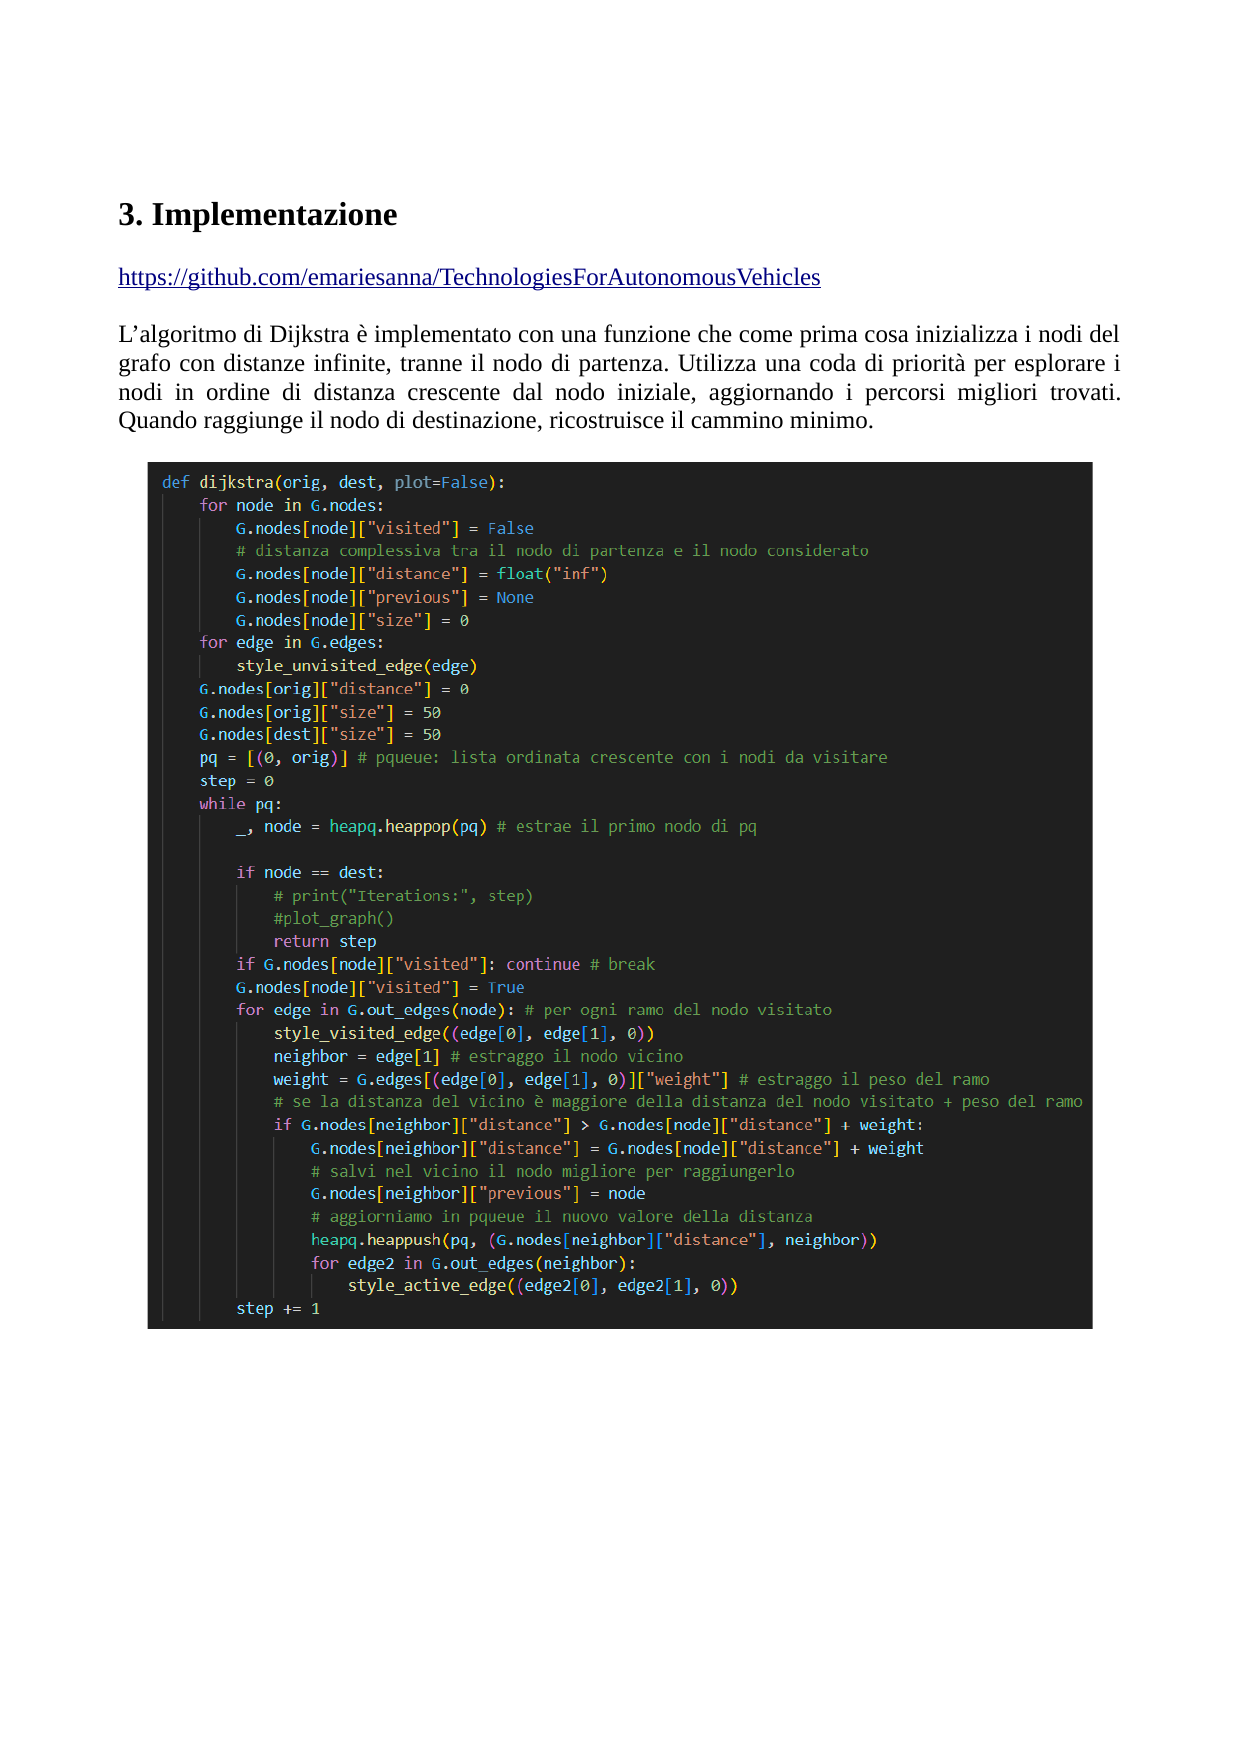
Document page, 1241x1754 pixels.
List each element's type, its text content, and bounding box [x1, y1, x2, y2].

text 3. Implementazione [118, 194, 1122, 233]
text https://github.com/emariesanna/TechnologiesForAutonomousVehicles [118, 262, 1122, 290]
text L’algoritmo di Dijkstra è implementato con una funzione che come prima cosa inizializza i nodi del grafo con distanze infinite, tranne il nodo di partenza. Utilizza una coda di priorità per esplorare i nodi in ordine di distanza crescente dal nodo iniziale, aggiornando i percorsi migliori trovati. Quando raggiunge il nodo di destinazione, ricostruisce il cammino minimo. [118, 319, 1122, 434]
